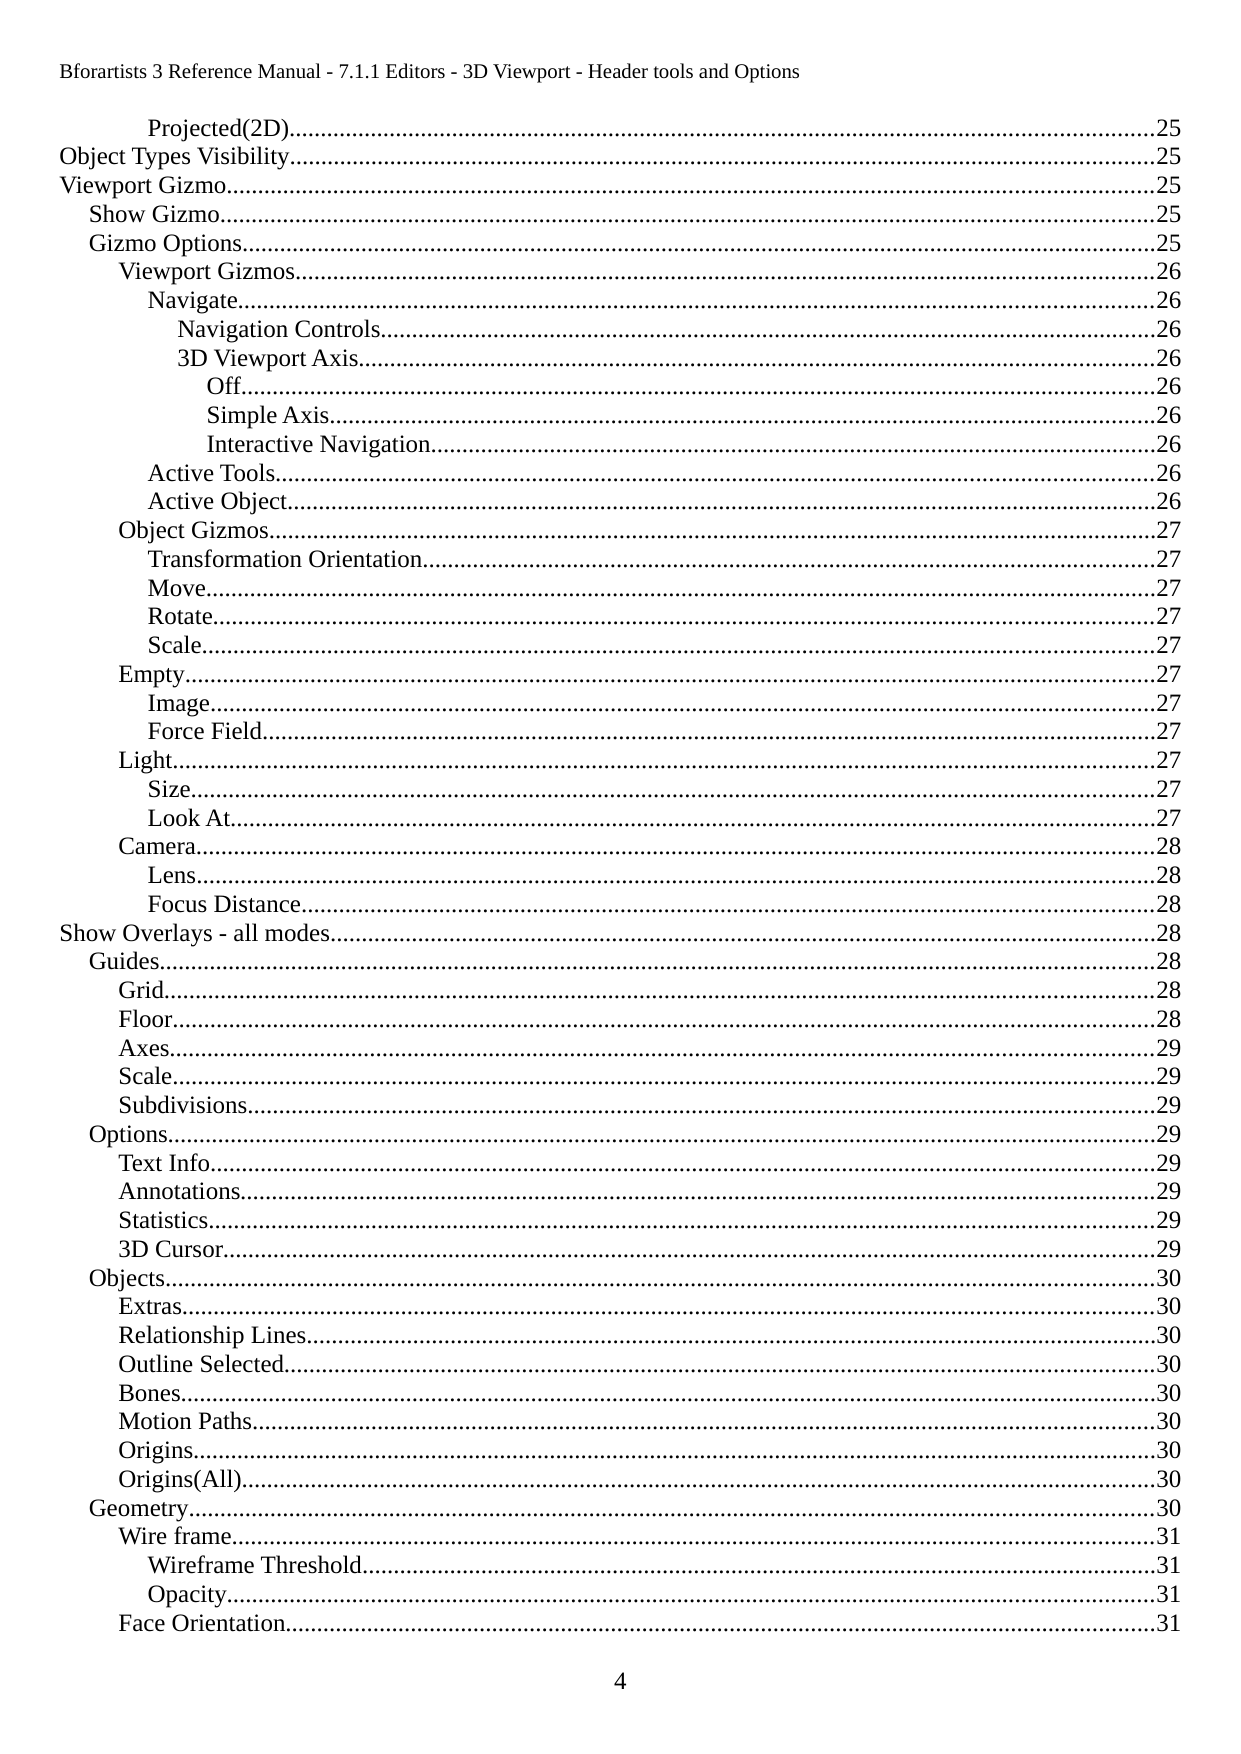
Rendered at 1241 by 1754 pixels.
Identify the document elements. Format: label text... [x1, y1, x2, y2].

text Object Types Visibility 25 [59, 141, 1181, 170]
text Navigate 26 [147, 285, 1181, 314]
text Opacity 31 [147, 1579, 1181, 1608]
text Transformation Orientation 27 [147, 544, 1181, 573]
text Off 26 [206, 371, 1181, 400]
text Outline Selected 30 [118, 1349, 1181, 1378]
text 3D Viewport Axis 26 [177, 343, 1181, 371]
text Options 29 [88, 1119, 1181, 1148]
text Look At 27 [147, 803, 1181, 831]
text Face Orientation 31 [118, 1608, 1181, 1636]
text Wire frame 31 [118, 1521, 1181, 1550]
text Active Object 26 [147, 486, 1181, 515]
text Axes 29 [118, 1033, 1181, 1061]
text Viewport Gizmos 26 [118, 256, 1181, 285]
text Viewport Gizmo 25 [59, 170, 1181, 199]
text Bones 30 [118, 1378, 1181, 1406]
text Empty 27 [118, 659, 1181, 688]
text Active Tools 26 [147, 458, 1181, 486]
text Rotate 27 [147, 601, 1181, 630]
text Camera 28 [118, 831, 1181, 860]
text Lens 28 [147, 860, 1181, 889]
text Scale 27 [147, 630, 1181, 659]
text Navigation Controls 26 [177, 314, 1181, 343]
text Extras 30 [118, 1291, 1181, 1320]
text Projected(2D) 25 [147, 113, 1181, 141]
text Show Overlays - all modes 28 [59, 918, 1181, 946]
text Origins(All) 30 [118, 1464, 1181, 1493]
text Relationship Lines 30 [118, 1320, 1181, 1349]
text Geometry 30 [88, 1493, 1181, 1521]
text Scale 29 [118, 1061, 1181, 1090]
text 3D Cursor 29 [118, 1234, 1181, 1263]
text Motion Paths 30 [118, 1406, 1181, 1435]
text Statistics 29 [118, 1205, 1181, 1234]
text Origins 30 [118, 1435, 1181, 1464]
text Text Info 29 [118, 1148, 1181, 1176]
text Grid 28 [118, 975, 1181, 1004]
text Object Gizmos 27 [118, 515, 1181, 544]
text Gizmo Options 25 [88, 228, 1181, 256]
text Interactive Navigation 26 [206, 429, 1181, 458]
text Guides 28 [88, 946, 1181, 975]
text Wireframe Threshold 31 [147, 1550, 1181, 1579]
text Objects 30 [88, 1263, 1181, 1291]
text Simple Axis 26 [206, 400, 1181, 429]
text Subdivisions 29 [118, 1090, 1181, 1119]
text Size 27 [147, 774, 1181, 803]
text Image 27 [147, 688, 1181, 716]
text Annotations 29 [118, 1176, 1181, 1205]
text Focus Distance 28 [147, 889, 1181, 918]
text Light 27 [118, 745, 1181, 774]
text Force Field 27 [147, 716, 1181, 745]
text Show Gizmo 25 [88, 199, 1181, 228]
text Move 27 [147, 573, 1181, 601]
text Floor 28 [118, 1004, 1181, 1033]
